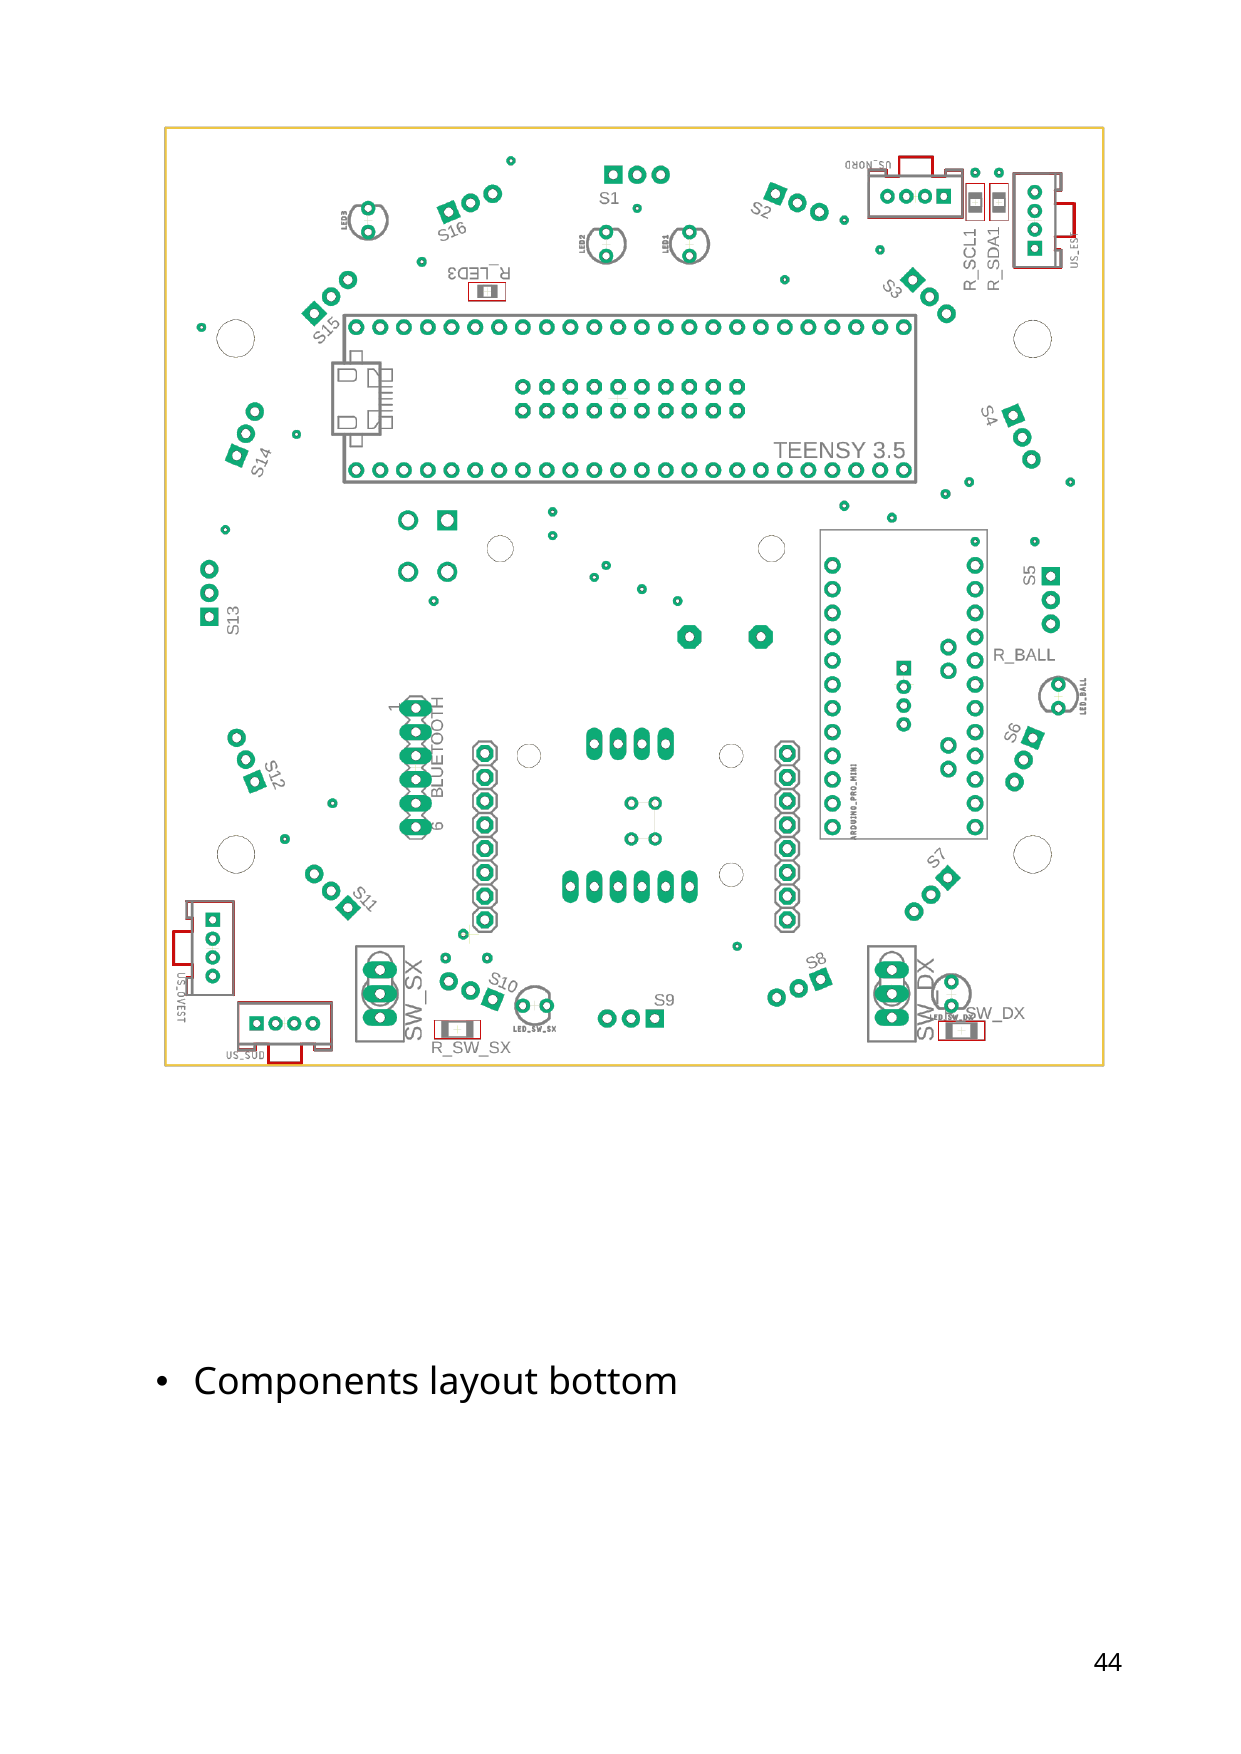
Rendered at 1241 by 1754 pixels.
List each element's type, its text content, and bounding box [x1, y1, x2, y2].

picture [118, 90, 1123, 1088]
list Components layout bottom [156, 1354, 1122, 1405]
